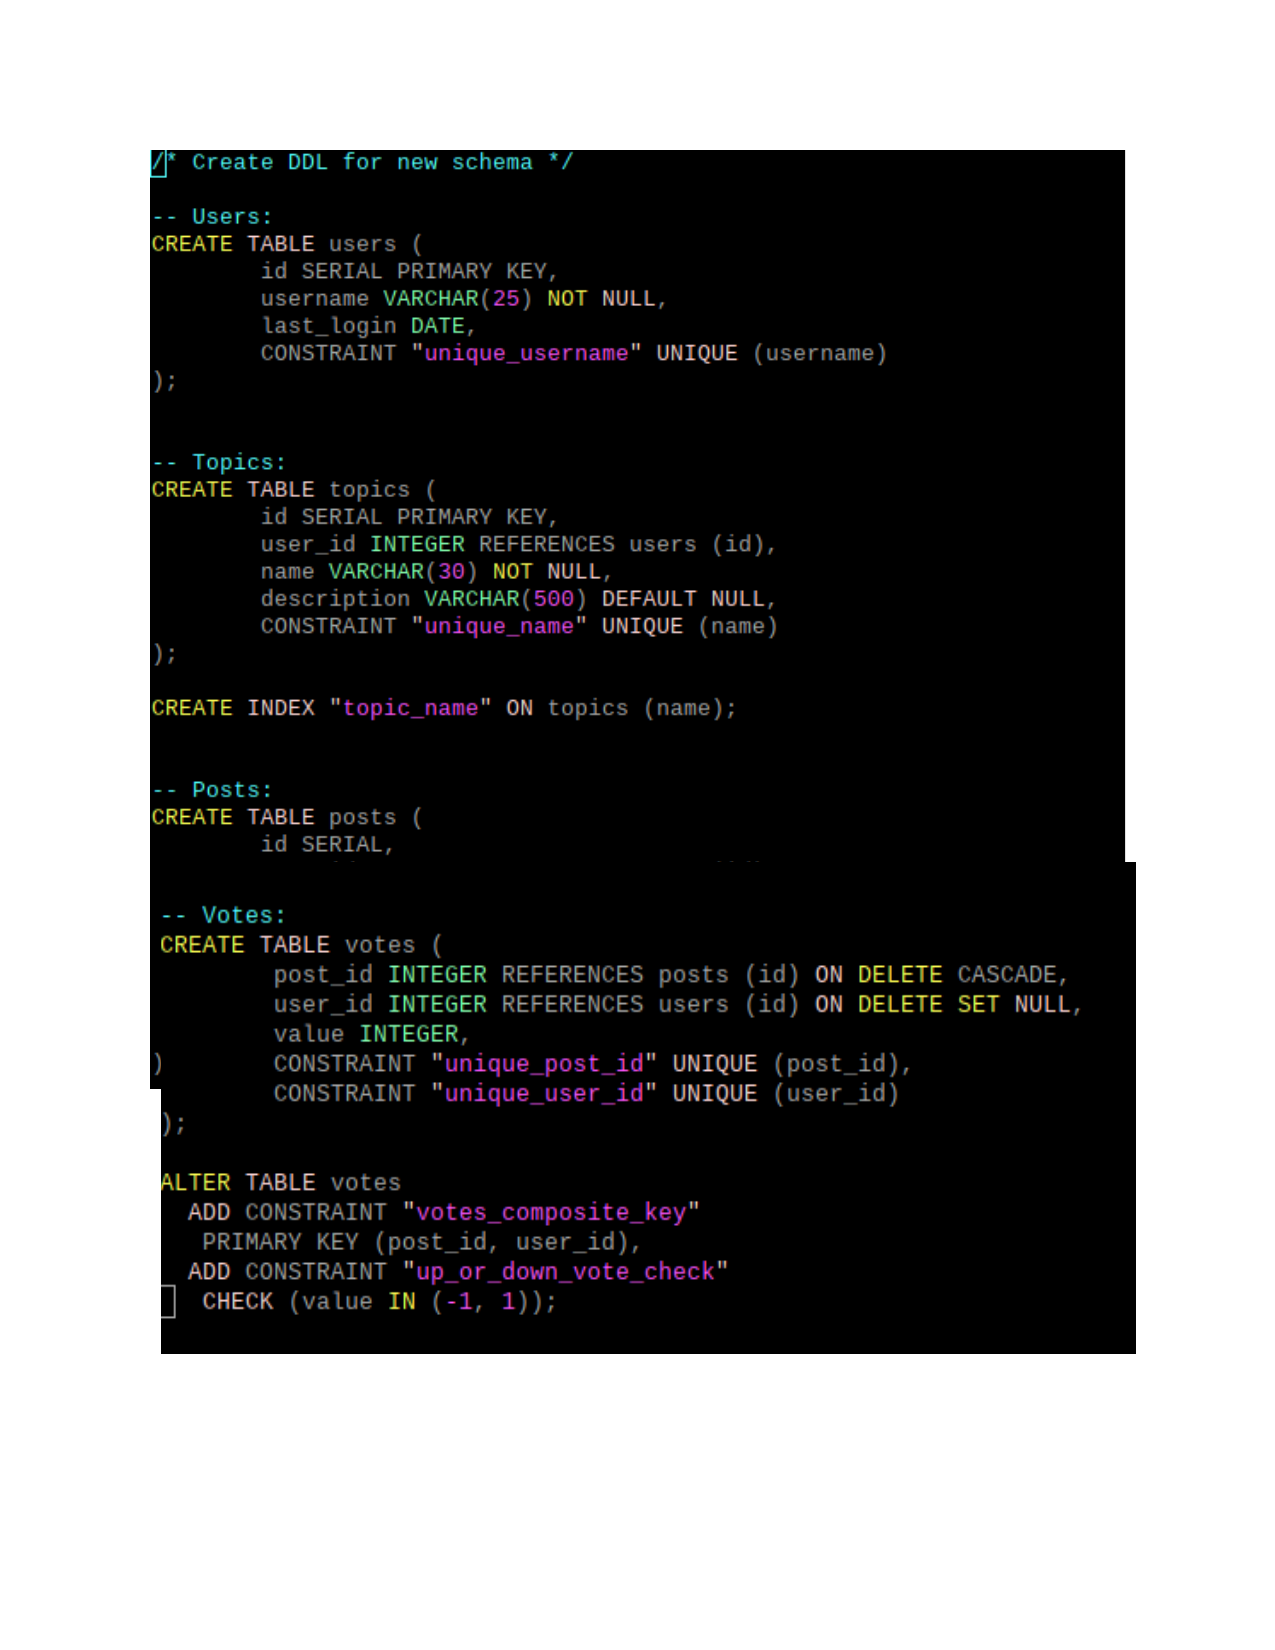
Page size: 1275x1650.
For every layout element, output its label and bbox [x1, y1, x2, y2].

picture [150, 150, 1136, 1354]
